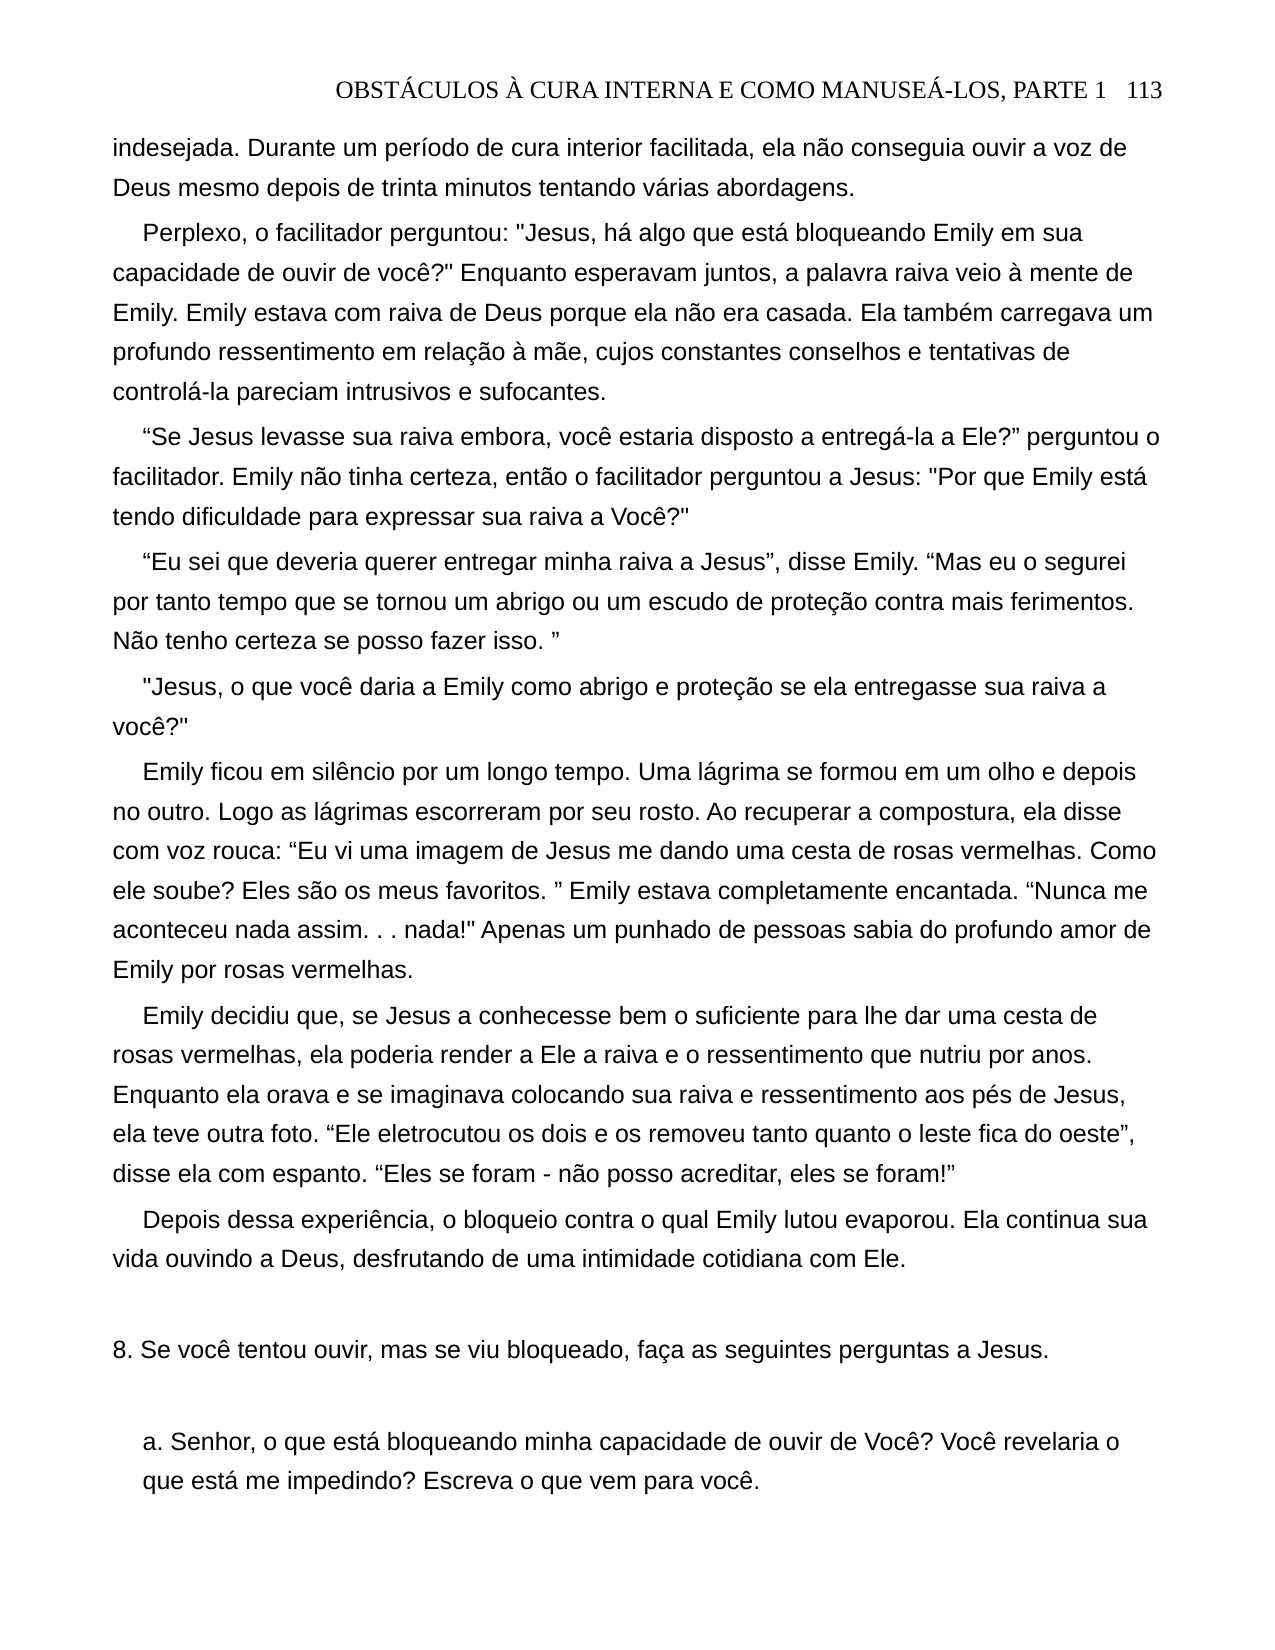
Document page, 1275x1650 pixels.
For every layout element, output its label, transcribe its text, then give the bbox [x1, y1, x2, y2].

text indesejada. Durante um período de cura interior facilitada, ela não conseguia ouvir a voz de Deus mesmo depois de trinta minutos tentando várias abordagens. [112, 133, 1162, 202]
text "Jesus, o que você daria a Emily como abrigo e proteção se ela entregasse sua raiva a você?" [112, 672, 1162, 740]
text “Se Jesus levasse sua raiva embora, você estaria disposto a entregá-la a Ele?” perguntou o facilitador. Emily não tinha certeza, então o facilitador perguntou a Jesus: "Por que Emily está tendo dificuldade para expressar sua raiva a Você?" [112, 422, 1162, 530]
text “Eu sei que deveria querer entregar minha raiva a Jesus”, disse Emily. “Mas eu o segurei por tanto tempo que se tornou um abrigo ou um escudo de proteção contra mais ferimentos. Não tenho certeza se posso fazer isso. ” [112, 547, 1162, 655]
text Depois dessa experiência, o bloqueio contra o qual Emily lutou evaporou. Ela continua sua vida ouvindo a Deus, desfrutando de uma intimidade cotidiana com Ele. [112, 1205, 1162, 1273]
text Perplexo, o facilitador perguntou: "Jesus, há algo que está bloqueando Emily em sua capacidade de ouvir de você?" Enquanto esperavam juntos, a palavra raiva veio à mente de Emily. Emily estava com raiva de Deus porque ela não era casada. Ela também carregava um profundo ressentimento em relação à mãe, cujos constantes conselhos e tentativas de controlá-la pareciam intrusivos e sufocantes. [112, 218, 1162, 406]
text a. Senhor, o que está bloqueando minha capacidade de ouvir de Você? Você revelaria o que está me impedindo? Escreva o que vem para você. [142, 1427, 1162, 1495]
text Emily ficou em silêncio por um longo tempo. Uma lágrima se formou em um olho e depois no outro. Logo as lágrimas escorreram por seu rosto. Ao recuperar a compostura, ela disse com voz rouca: “Eu vi uma imagem de Jesus me dando uma cesta de rosas vermelhas. Como ele soube? Eles são os meus favoritos. ” Emily estava completamente encantada. “Nunca me aconteceu nada assim. . . nada!" Apenas um punhado de pessoas sabia do profundo amor de Emily por rosas vermelhas. [112, 757, 1162, 984]
text Emily decidiu que, se Jesus a conhecesse bem o suficiente para lhe dar uma cesta de rosas vermelhas, ela poderia render a Ele a raiva e o ressentimento que nutriu por anos. Enquanto ela orava e se imaginava colocando sua raiva e ressentimento aos pés de Jesus, ela teve outra foto. “Ele eletrocutou os dois e os removeu tanto quanto o leste fica do oeste”, disse ela com espanto. “Eles se foram - não posso acreditar, eles se foram!” [112, 1001, 1162, 1188]
text 8. Se você tentou ouvir, mas se viu bloqueado, faça as seguintes perguntas a Jesus. [112, 1336, 1162, 1364]
